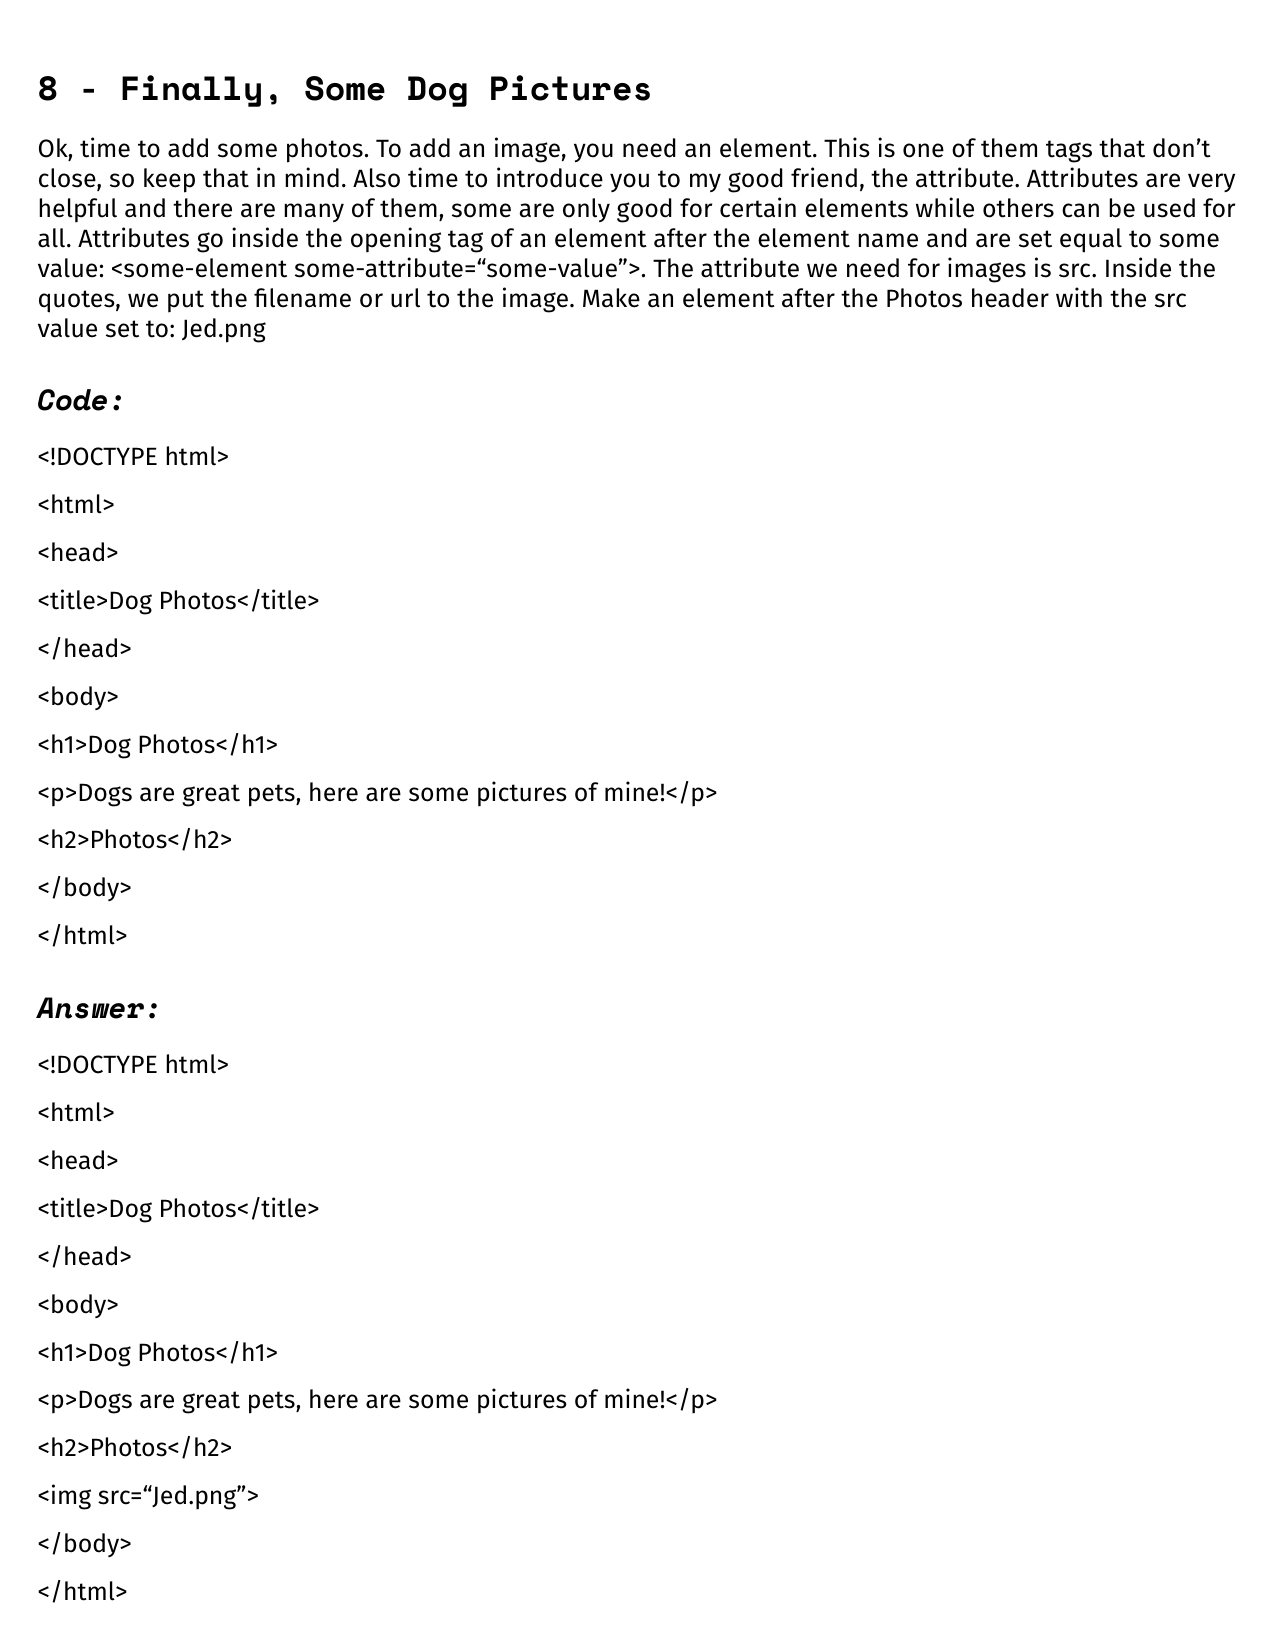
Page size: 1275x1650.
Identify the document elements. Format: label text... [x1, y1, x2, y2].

text </html> [37, 921, 1237, 951]
text </body> [37, 1529, 1237, 1559]
text <title>Dog Photos</title> [37, 1194, 1237, 1224]
subtitle Answer: [37, 985, 1237, 1029]
text <title>Dog Photos</title> [37, 586, 1237, 616]
text <head> [37, 1146, 1237, 1176]
subtitle 8 - Finally, Some Dog Pictures [37, 62, 1237, 112]
text <h2>Photos</h2> [37, 1433, 1237, 1463]
text Ok, time to add some photos. To add an image, you need an element. This is one of them tags that don’t close, so keep that in mind. Also time to introduce you to my good friend, the attribute. Attributes are very helpful and there are many of them, some are only good for certain elements while others can be used for all. Attributes go inside the opening tag of an element after the element name and are set equal to some value: <some-element some-attribute=“some-value”>. The attribute we need for images is src. Inside the quotes, we put the filename or url to the image. Make an element after the Photos header with the src value set to: Jed.png [37, 134, 1237, 344]
text <html> [37, 1098, 1237, 1128]
text <img src=“Jed.png”> [37, 1481, 1237, 1511]
text <p>Dogs are great pets, here are some pictures of mine!</p> [37, 778, 1237, 808]
text <!DOCTYPE html> [37, 442, 1237, 472]
text <body> [37, 1290, 1237, 1320]
text </html> [37, 1577, 1237, 1607]
text <p>Dogs are great pets, here are some pictures of mine!</p> [37, 1386, 1237, 1416]
text <h2>Photos</h2> [37, 826, 1237, 856]
subtitle Code: [37, 378, 1237, 421]
text <head> [37, 538, 1237, 568]
text <body> [37, 682, 1237, 712]
text <h1>Dog Photos</h1> [37, 1338, 1237, 1368]
text </body> [37, 873, 1237, 903]
text <!DOCTYPE html> [37, 1050, 1237, 1080]
text </head> [37, 1242, 1237, 1272]
text </head> [37, 634, 1237, 664]
text <html> [37, 490, 1237, 520]
text <h1>Dog Photos</h1> [37, 730, 1237, 760]
